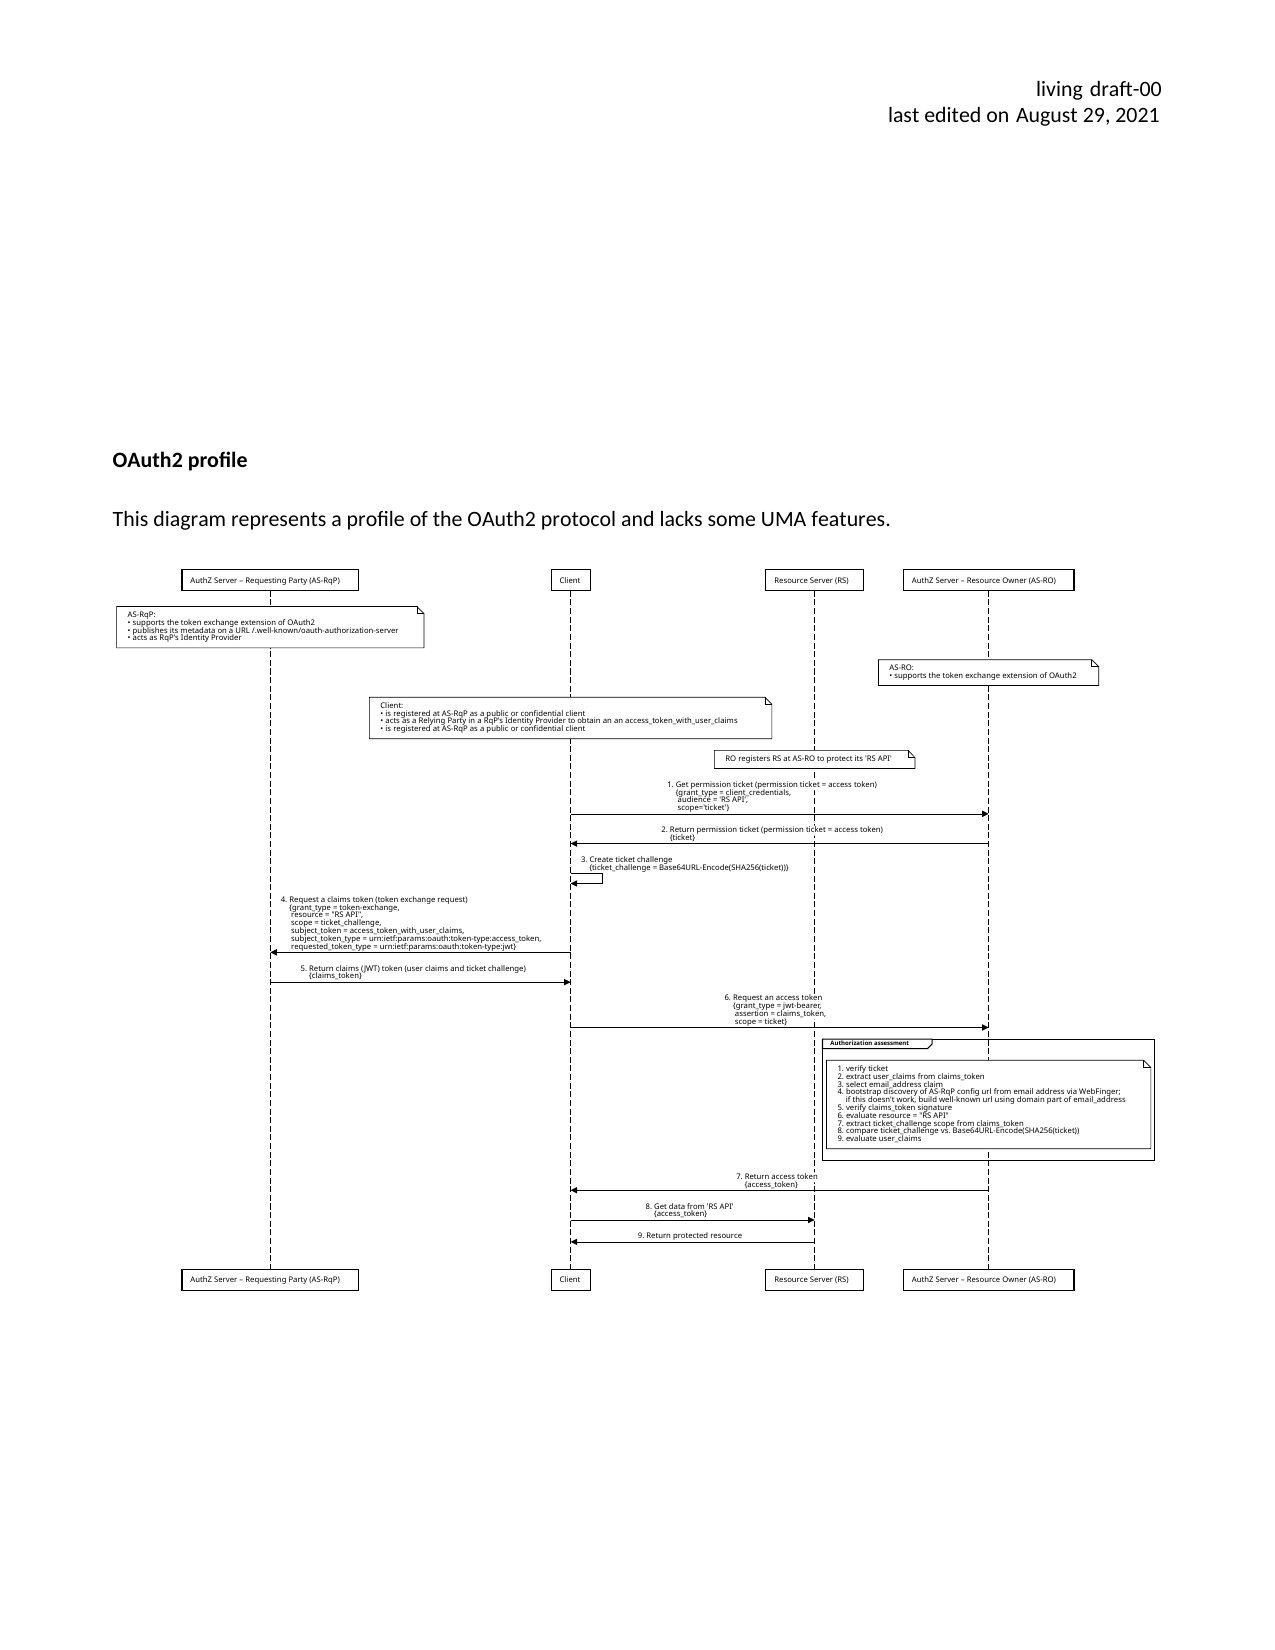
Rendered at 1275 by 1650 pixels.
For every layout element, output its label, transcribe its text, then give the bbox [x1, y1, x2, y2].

text OAuth2 profile [112, 446, 1162, 472]
text This diagram represents a profile of the OAuth2 protocol and lacks some UMA features. [112, 505, 1162, 532]
